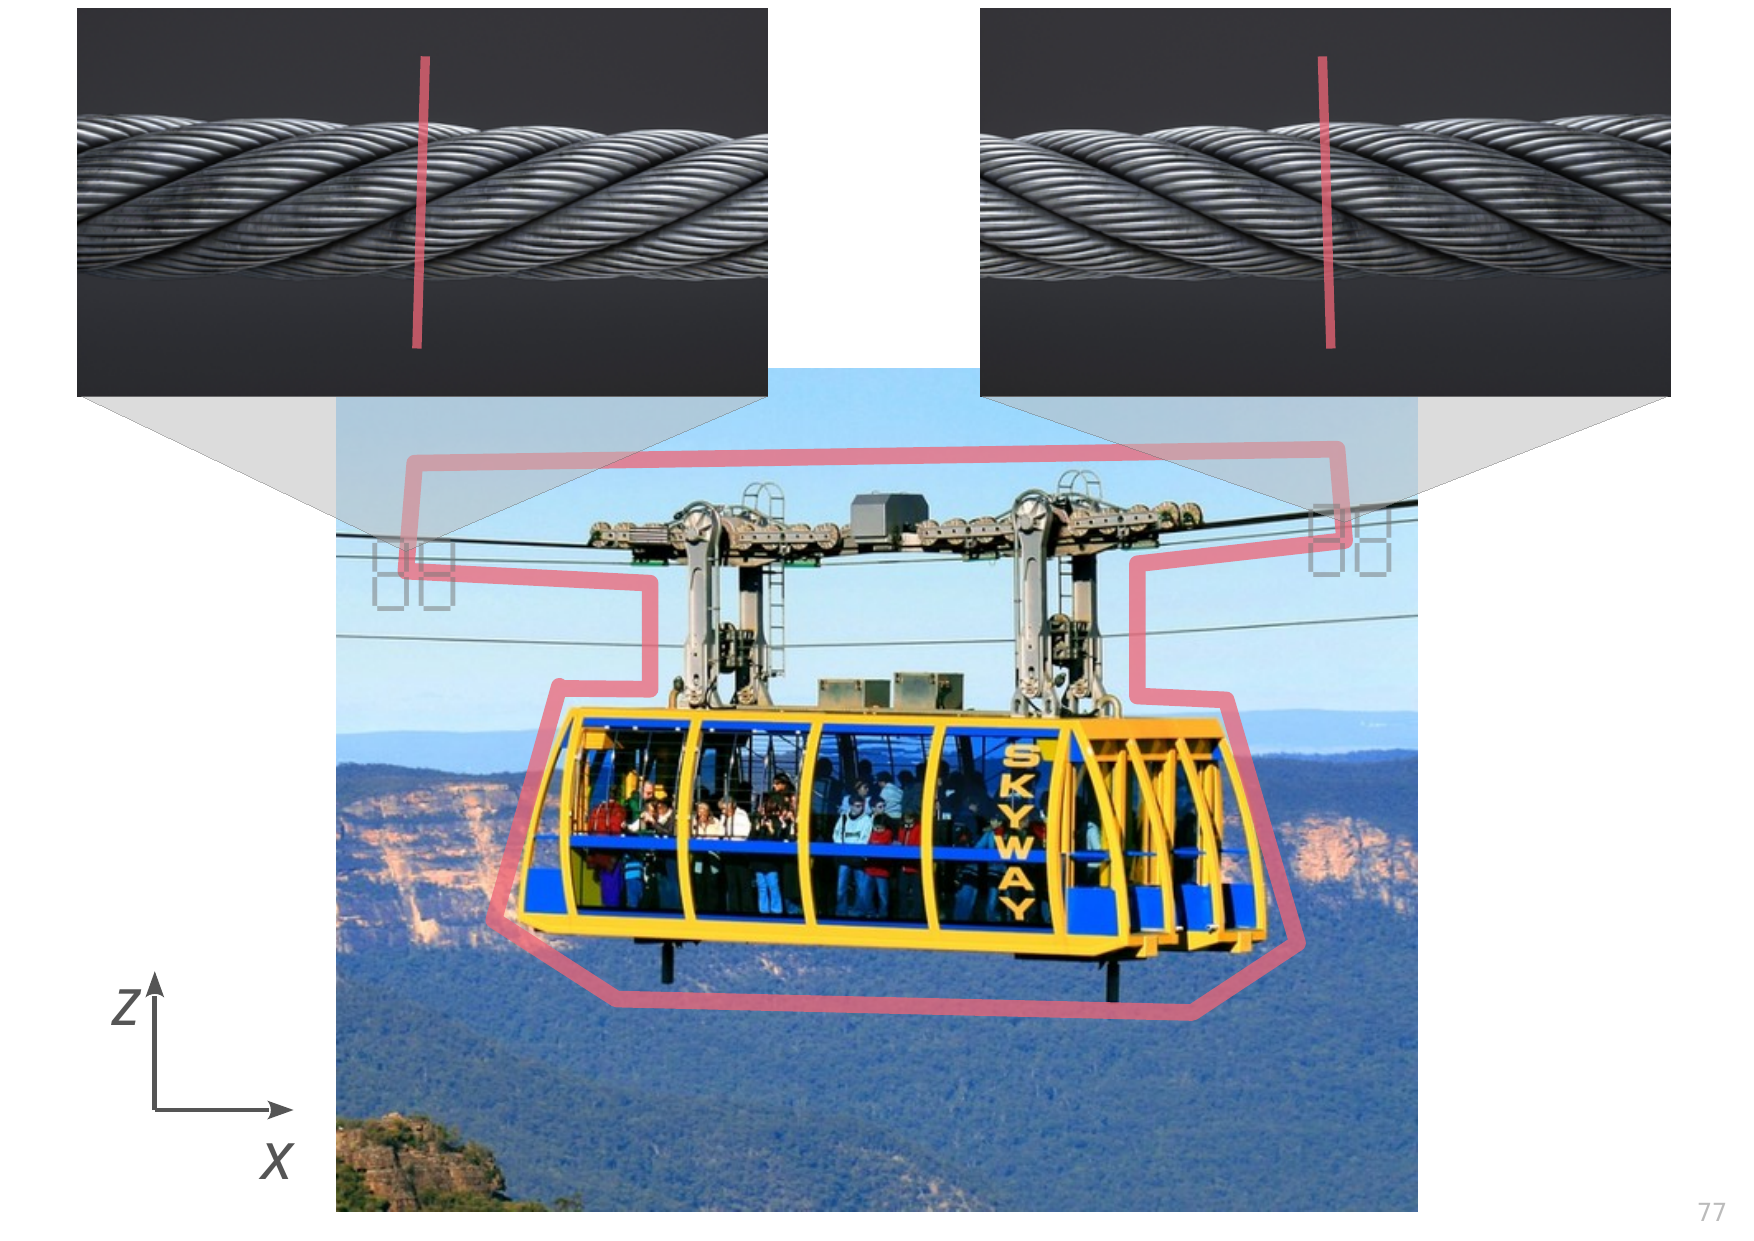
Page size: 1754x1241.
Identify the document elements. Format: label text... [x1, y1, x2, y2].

picture [77, 8, 1671, 451]
text_box  [1286, 462, 1417, 578]
text_box  [350, 496, 481, 612]
picture [481, 461, 1287, 1004]
text_box [81, 396, 768, 525]
text_box z [97, 946, 143, 1029]
picture [336, 494, 1418, 1213]
text_box x [246, 1101, 291, 1183]
text_box [982, 396, 1668, 502]
